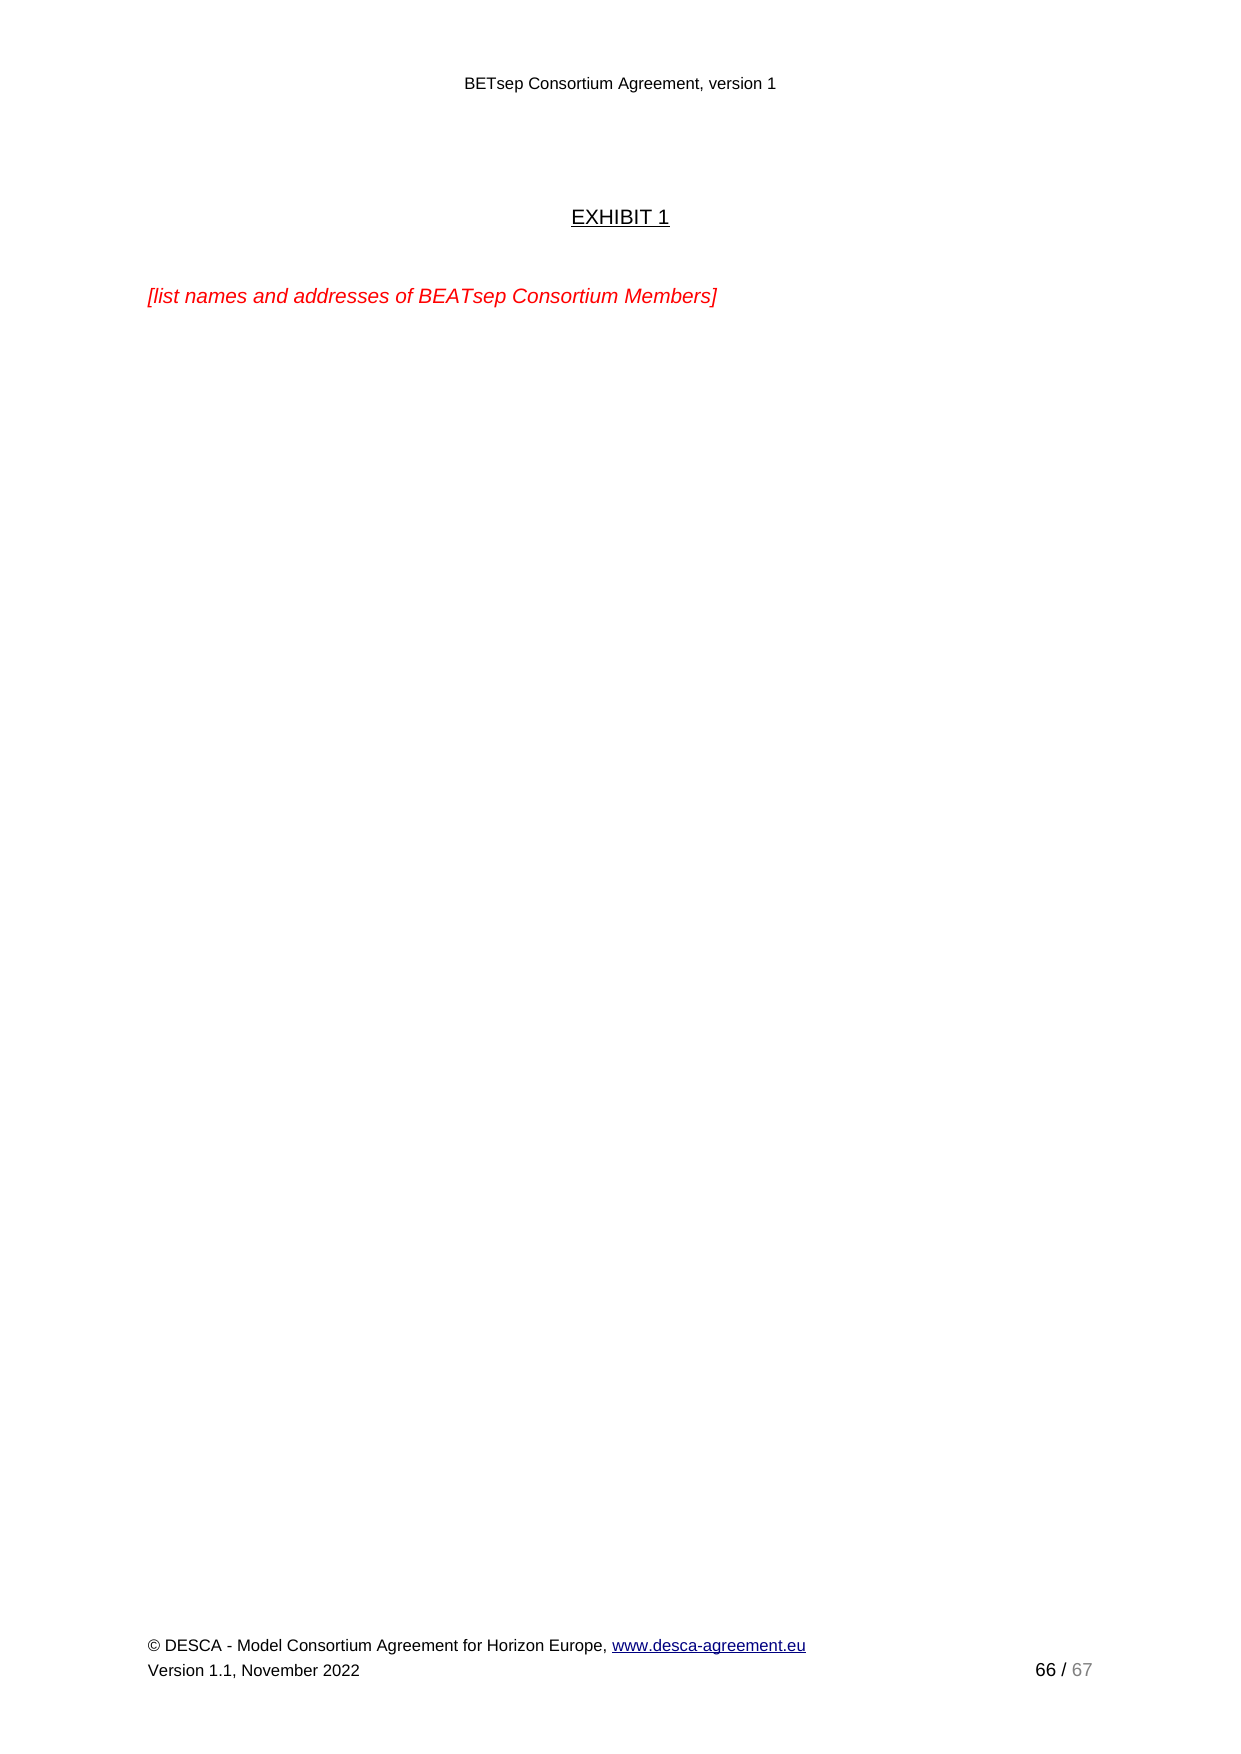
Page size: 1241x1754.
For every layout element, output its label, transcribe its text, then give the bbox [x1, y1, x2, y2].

text [list names and addresses of BEATsep Consortium Members] [148, 284, 1092, 308]
text EXHIBIT 1 [148, 205, 1092, 229]
